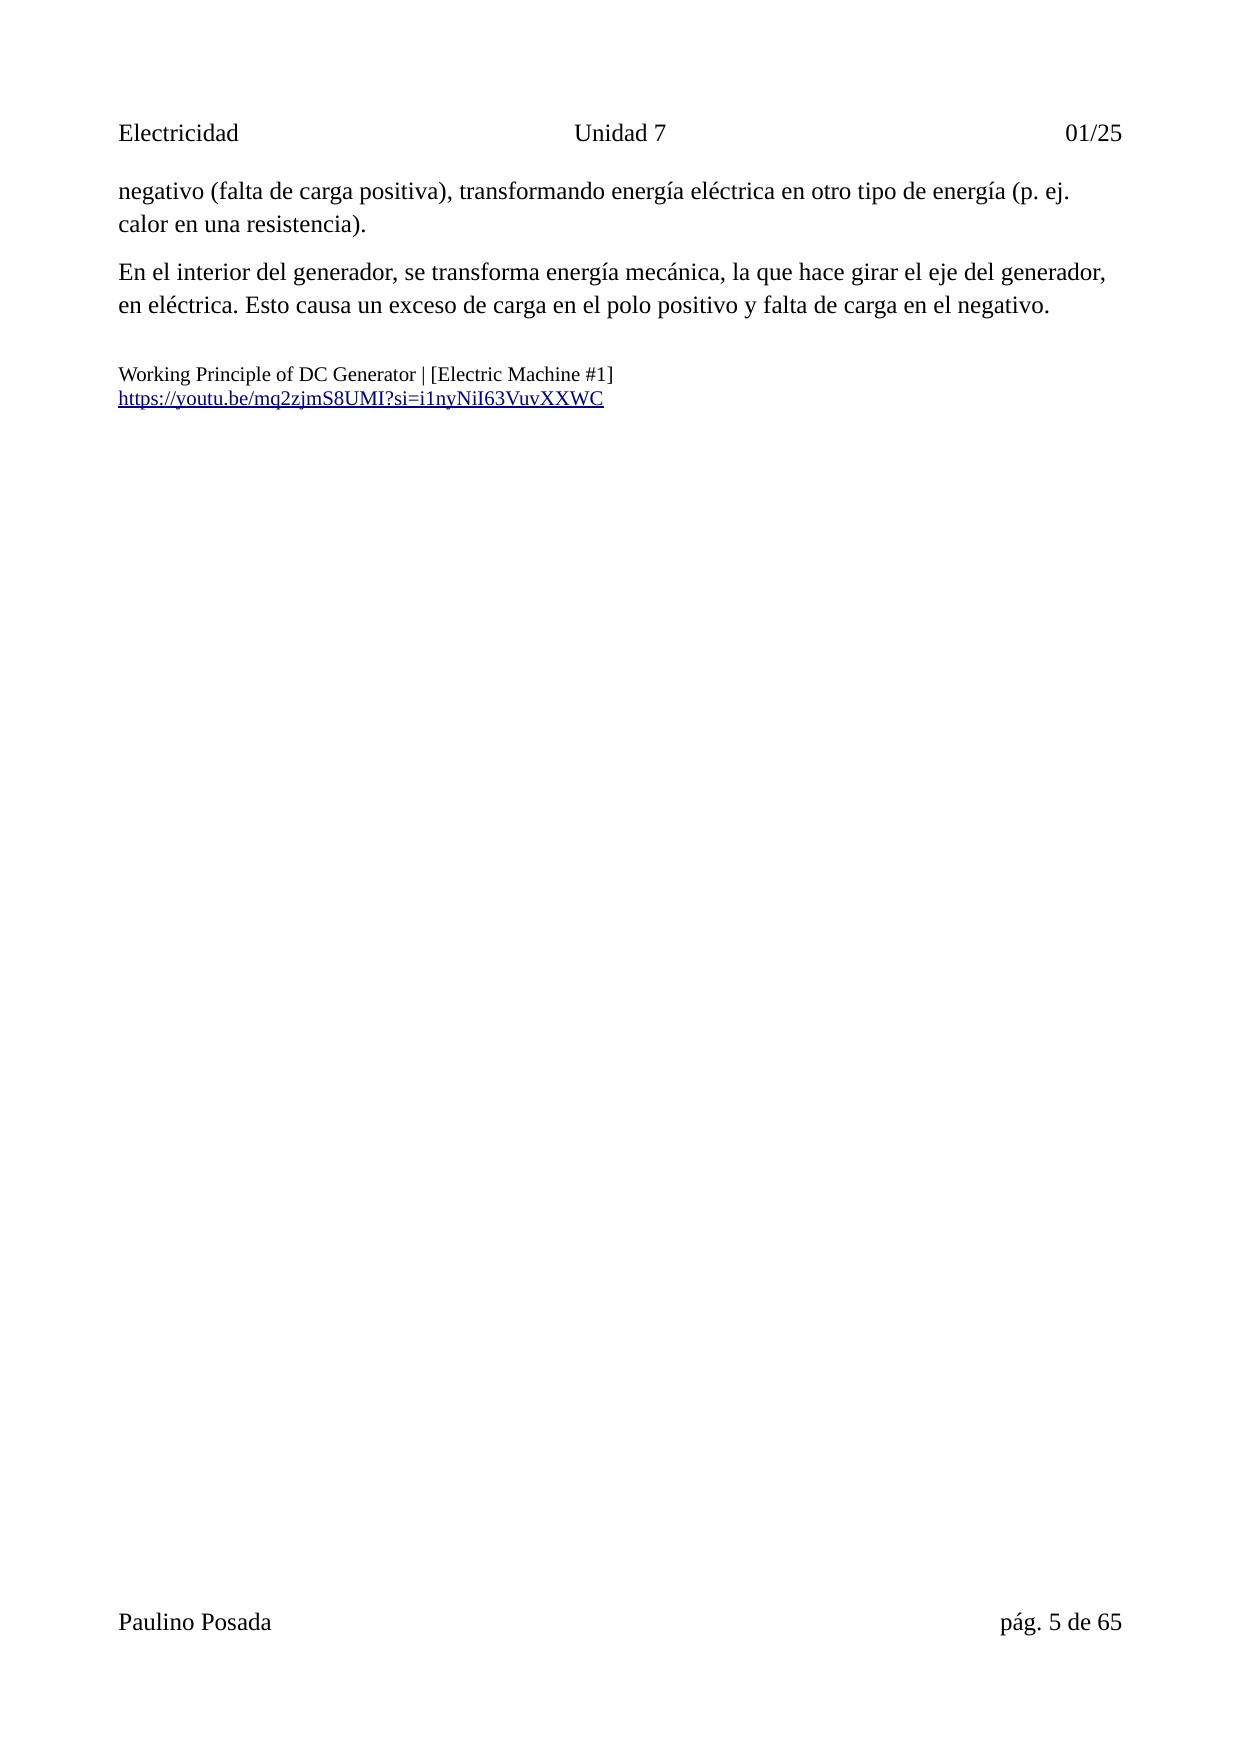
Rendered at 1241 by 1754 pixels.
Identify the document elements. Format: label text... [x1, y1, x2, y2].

text negativo (falta de carga positiva), transformando energía eléctrica en otro tipo de energía (p. ej. calor en una resistencia). [118, 176, 1122, 238]
text https://youtu.be/mq2zjmS8UMI?si=i1nyNiI63VuvXXWC [118, 386, 1122, 410]
text Working Principle of DC Generator | [Electric Machine #1] [118, 362, 1122, 386]
text En el interior del generador, se transforma energía mecánica, la que hace girar el eje del generador, en eléctrica. Esto causa un exceso de carga en el polo positivo y falta de carga en el negativo. [118, 257, 1122, 319]
